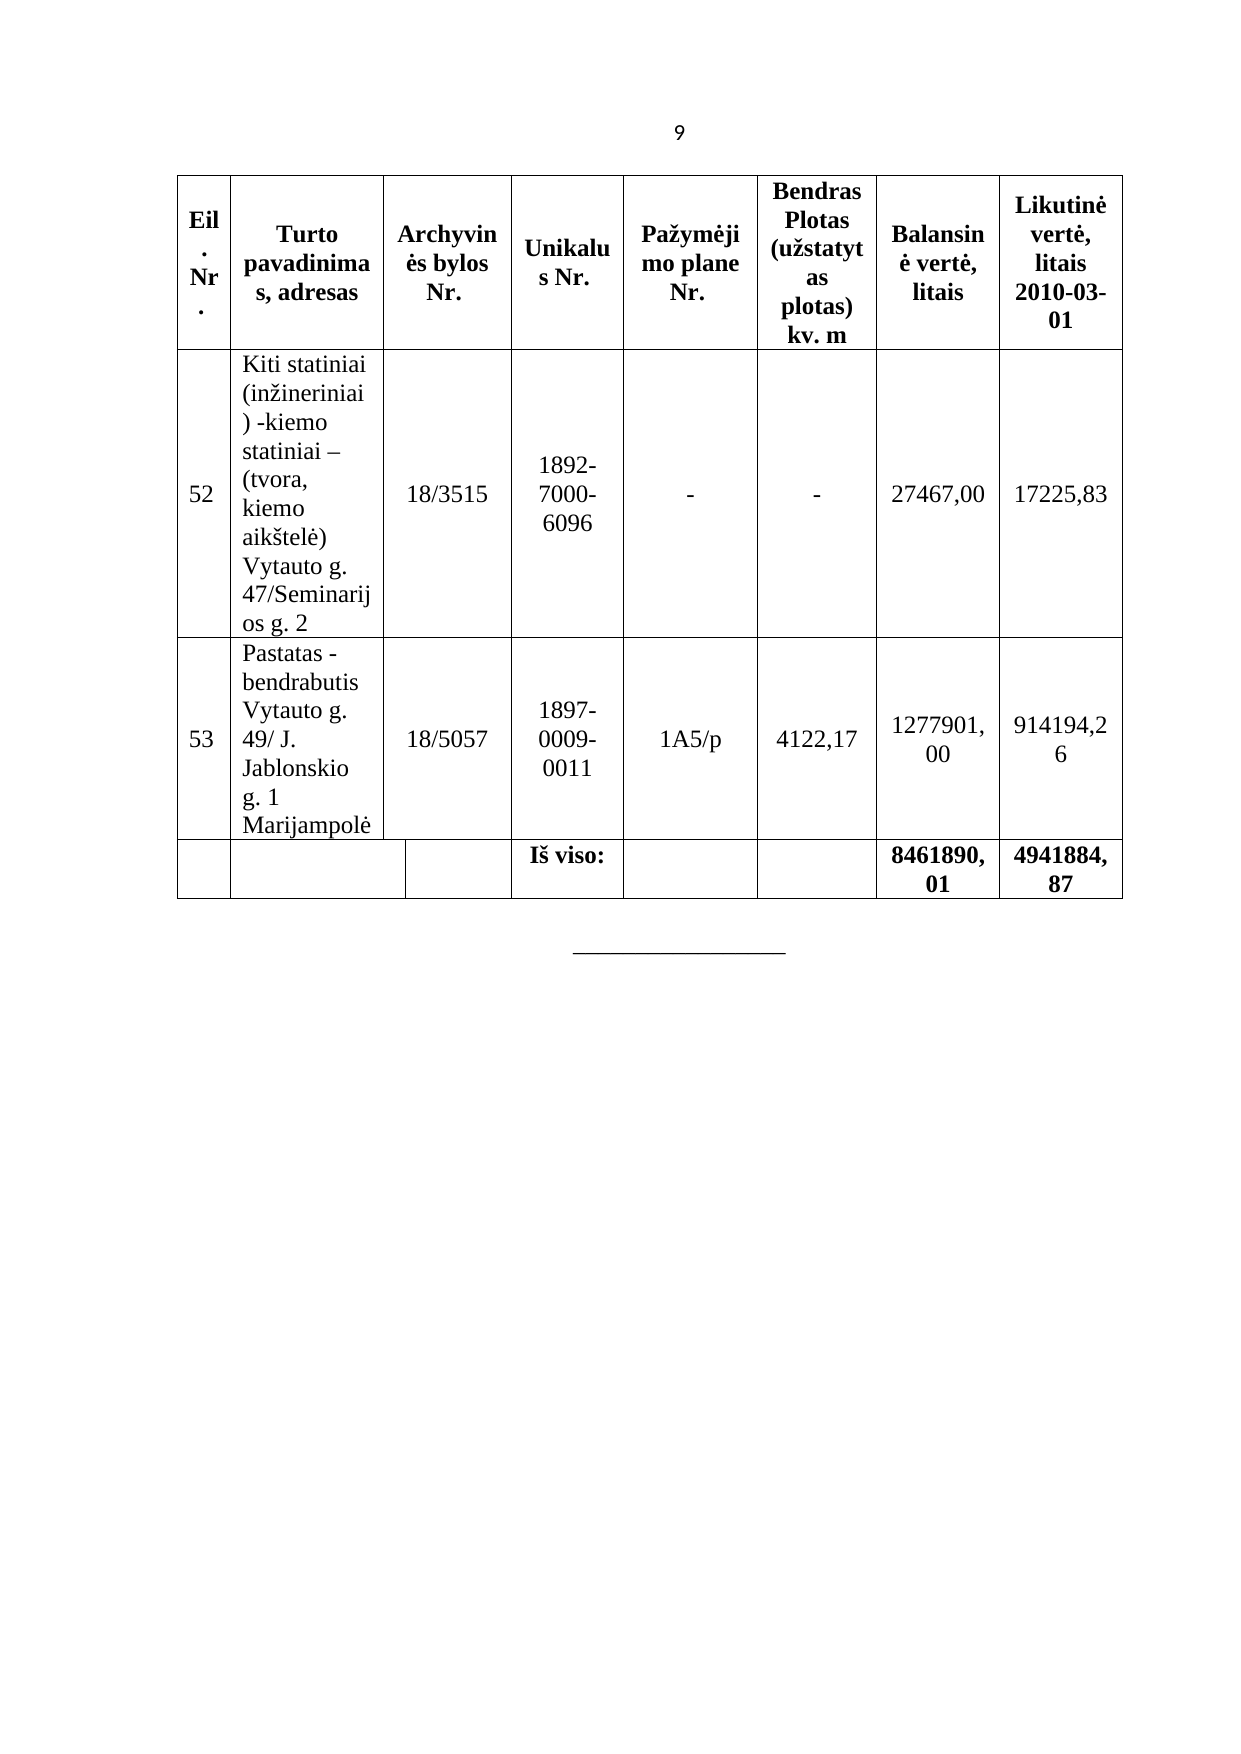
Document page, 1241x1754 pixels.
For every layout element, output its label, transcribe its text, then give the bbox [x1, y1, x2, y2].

text _________________ [177, 928, 1181, 956]
